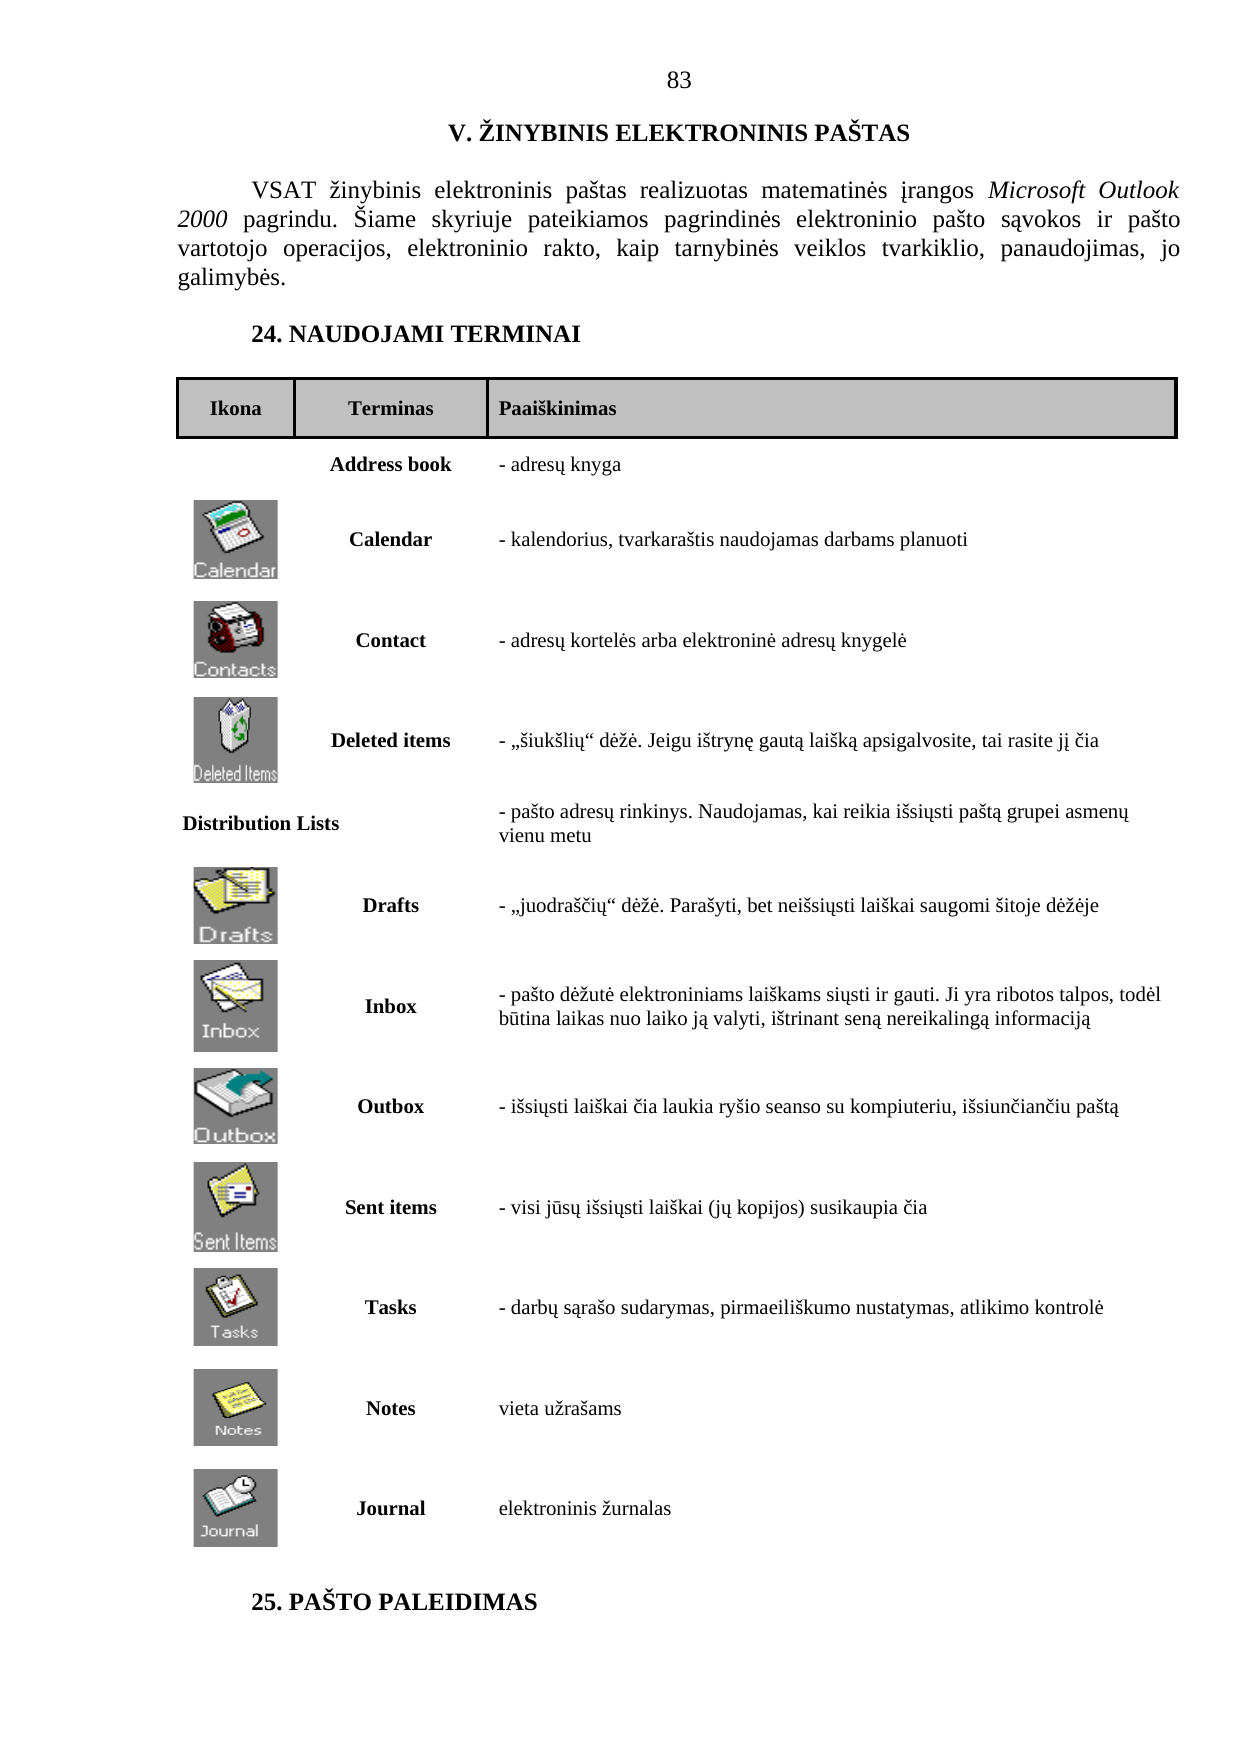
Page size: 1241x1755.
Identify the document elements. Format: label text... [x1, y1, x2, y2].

table_cell Notes [294, 1358, 487, 1458]
table_cell Outbox [294, 1056, 487, 1157]
table_cell Contact [294, 590, 487, 690]
table_cell [177, 1458, 294, 1558]
table_cell - pašto dėžutė elektroniniams laiškams siųsti ir gauti. Ji yra ribotos talpos, todėl būtina laikas nuo laiko ją valyti, ištrinant seną nereikalingą informaciją [487, 956, 1176, 1056]
table_cell - visi jūsų išsiųsti laiškai (jų kopijos) susikaupia čia [487, 1157, 1176, 1257]
table_cell [1176, 790, 1181, 855]
table_cell [1176, 956, 1181, 1056]
table_cell vieta užrašams [487, 1358, 1176, 1458]
table_cell - „šiukšlių“ dėžė. Jeigu ištrynę gautą laišką apsigalvosite, tai rasite jį čia [487, 690, 1181, 790]
table_cell [1176, 1358, 1181, 1458]
table_cell - adresų knyga [487, 439, 1176, 489]
table_header Ikona [179, 380, 293, 436]
text 24. Naudojami terminai [177, 319, 1181, 348]
table_header Paaiškinimas [489, 380, 1174, 436]
table_cell [177, 1056, 294, 1157]
table_cell [1176, 855, 1181, 956]
table_cell [1176, 489, 1181, 589]
table_cell Tasks [294, 1257, 487, 1357]
text V. ŽINYBINIS ELEKTRONINIS PAŠTAS [177, 118, 1181, 147]
table_cell [177, 489, 294, 589]
table_cell Calendar [294, 489, 487, 589]
text 25. PAŠTO PALEIDIMAS [177, 1587, 1181, 1616]
table_cell [1176, 436, 1181, 489]
table_cell [177, 956, 294, 1056]
table_cell - adresų kortelės arba elektroninė adresų knygelė [487, 590, 1176, 690]
table_cell [1176, 590, 1181, 690]
table_cell [177, 439, 294, 489]
table_cell - pašto adresų rinkinys. Naudojamas, kai reikia išsiųsti paštą grupei asmenų vienu metu [487, 790, 1176, 855]
table_cell [177, 1358, 294, 1458]
table_cell Deleted items [294, 690, 487, 790]
table_cell [177, 1157, 294, 1257]
table_header Terminas [296, 380, 486, 436]
table_cell - darbų sąrašo sudarymas, pirmaeiliškumo nustatymas, atlikimo kontrolė [487, 1257, 1176, 1357]
table_cell [177, 855, 294, 956]
table_cell Drafts [294, 855, 487, 956]
table_cell Inbox [294, 956, 487, 1056]
table_cell [1176, 1458, 1181, 1558]
table_cell Journal [294, 1458, 487, 1558]
table_cell Address book [294, 439, 487, 489]
table_cell - išsiųsti laiškai čia laukia ryšio seanso su kompiuteriu, išsiunčiančiu paštą [487, 1056, 1176, 1157]
table_cell Distribution Lists [177, 790, 487, 855]
table_cell [1176, 1056, 1181, 1157]
table_cell [177, 590, 294, 690]
table_cell [1176, 1257, 1181, 1357]
table_cell elektroninis žurnalas [487, 1458, 1176, 1558]
table_cell [177, 690, 294, 790]
table_cell - „juodraščių“ dėžė. Parašyti, bet neišsiųsti laiškai saugomi šitoje dėžėje [487, 855, 1176, 956]
table_cell - kalendorius, tvarkaraštis naudojamas darbams planuoti [487, 489, 1176, 589]
table_cell Sent items [294, 1157, 487, 1257]
text VSAT žinybinis elektroninis paštas realizuotas matematinės įrangos Microsoft Outlook 2000 pagrindu. Šiame skyriuje pateikiamos pagrindinės elektroninio pašto sąvokos ir pašto vartotojo operacijos, elektroninio rakto, kaip tarnybinės veiklos tvarkiklio, panaudojimas, jo galimybės. [177, 176, 1181, 291]
table_cell [1176, 1157, 1181, 1257]
table_cell [177, 1257, 294, 1357]
